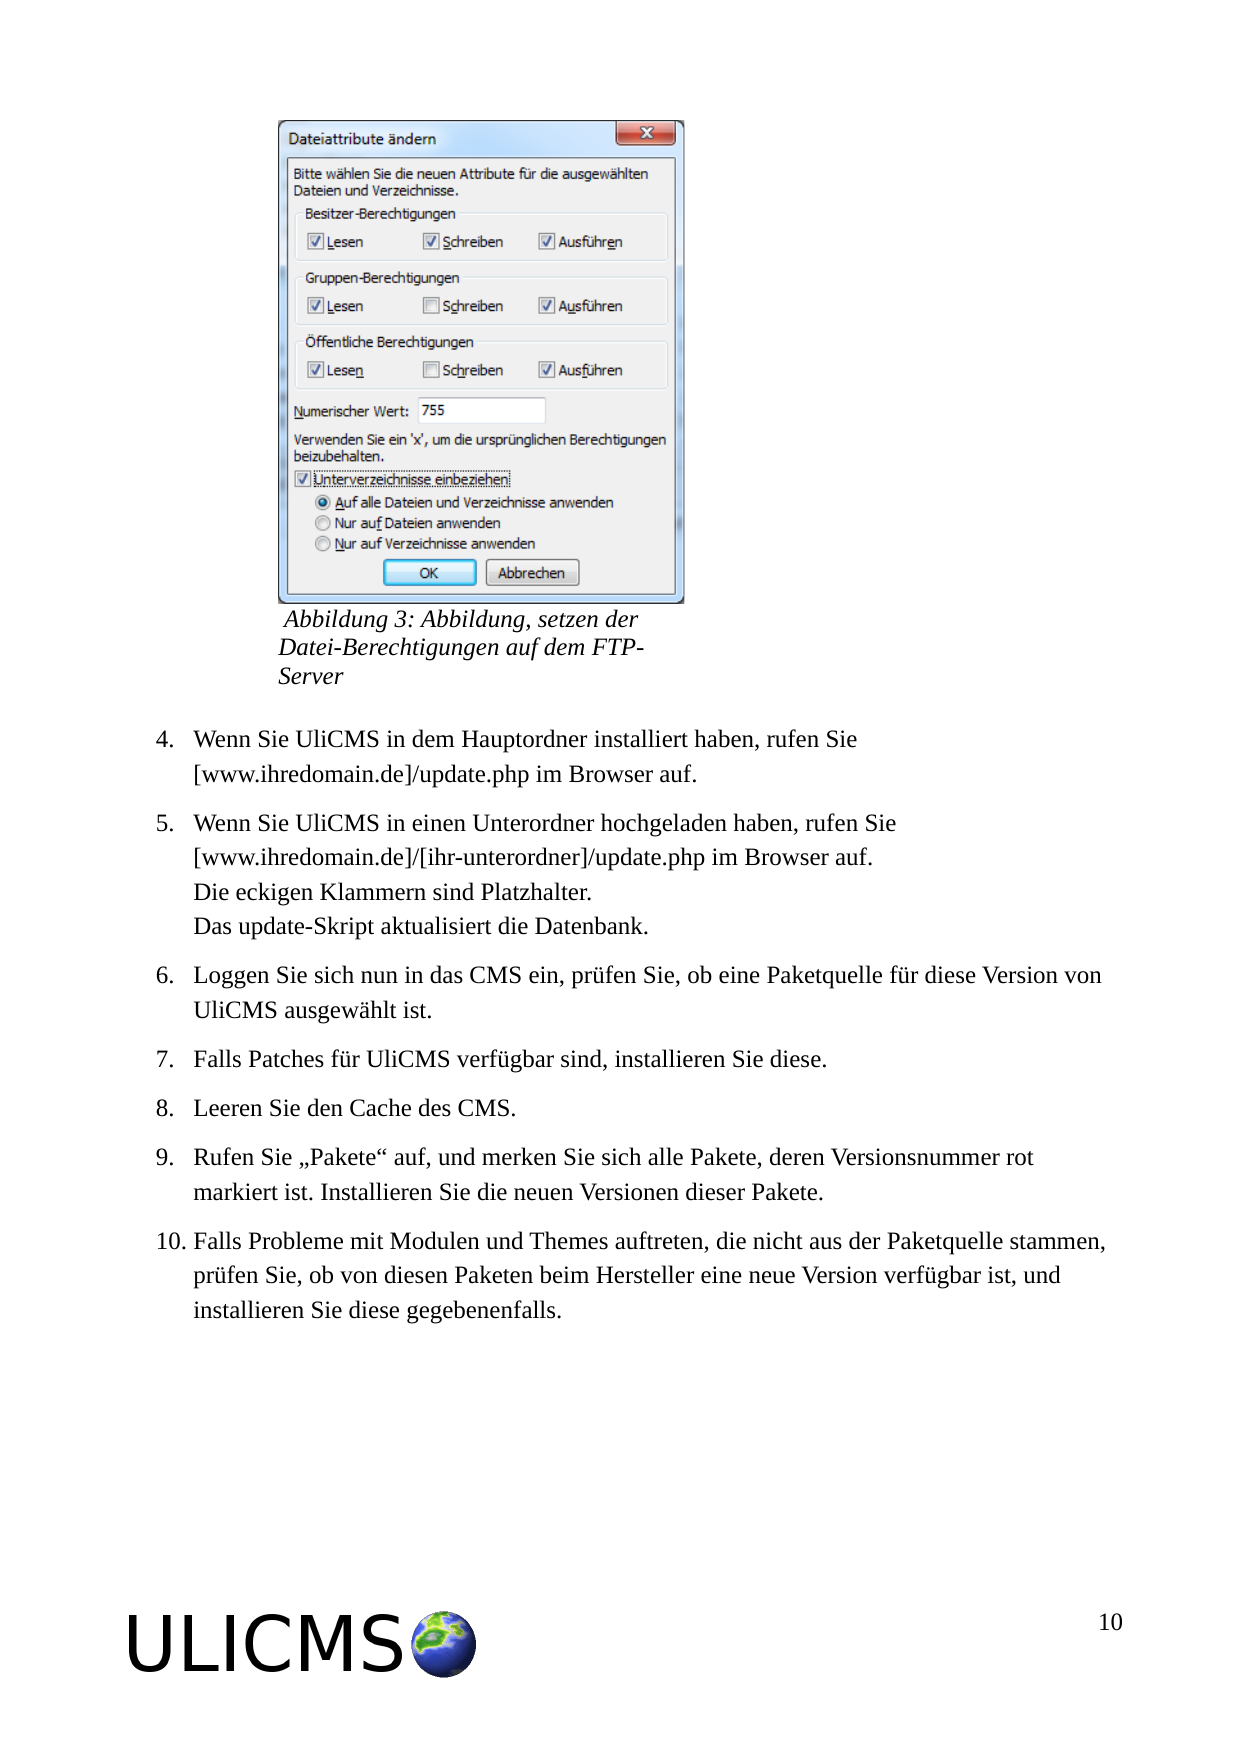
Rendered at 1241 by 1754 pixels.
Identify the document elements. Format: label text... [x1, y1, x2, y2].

list Falls Patches für UliCMS verfügbar sind, installieren Sie diese. [156, 1044, 1123, 1073]
picture [278, 120, 685, 604]
list Leeren Sie den Cache des CMS. [156, 1093, 1123, 1122]
list Wenn Sie UliCMS in dem Hauptordner installiert haben, rufen Sie [www.ihredomain.de]/update.php im Browser auf. [156, 108, 1123, 788]
list Wenn Sie UliCMS in einen Unterordner hochgeladen haben, rufen Sie [www.ihredomain.de]/[ihr-unterordner]/update.php im Browser auf. Die eckigen Klammern sind Platzhalter. Das update-Skript aktualisiert die Datenbank. [156, 808, 1123, 940]
picture [118, 1607, 479, 1681]
list Falls Probleme mit Modulen und Themes auftreten, die nicht aus der Paketquelle stammen, prüfen Sie, ob von diesen Paketen beim Hersteller eine neue Version verfügbar ist, und installieren Sie diese gegebenenfalls. [156, 1226, 1123, 1323]
list Rufen Sie „Pakete“ auf, und merken Sie sich alle Pakete, deren Versionsnummer rot markiert ist. Installieren Sie die neuen Versionen dieser Pakete. [156, 1142, 1123, 1205]
list Abbildung 3: Abbildung, setzen der Datei-Berechtigungen auf dem FTP-Server [278, 604, 684, 719]
list Loggen Sie sich nun in das CMS ein, prüfen Sie, ob eine Paketquelle für diese Version von UliCMS ausgewählt ist. [156, 961, 1123, 1024]
